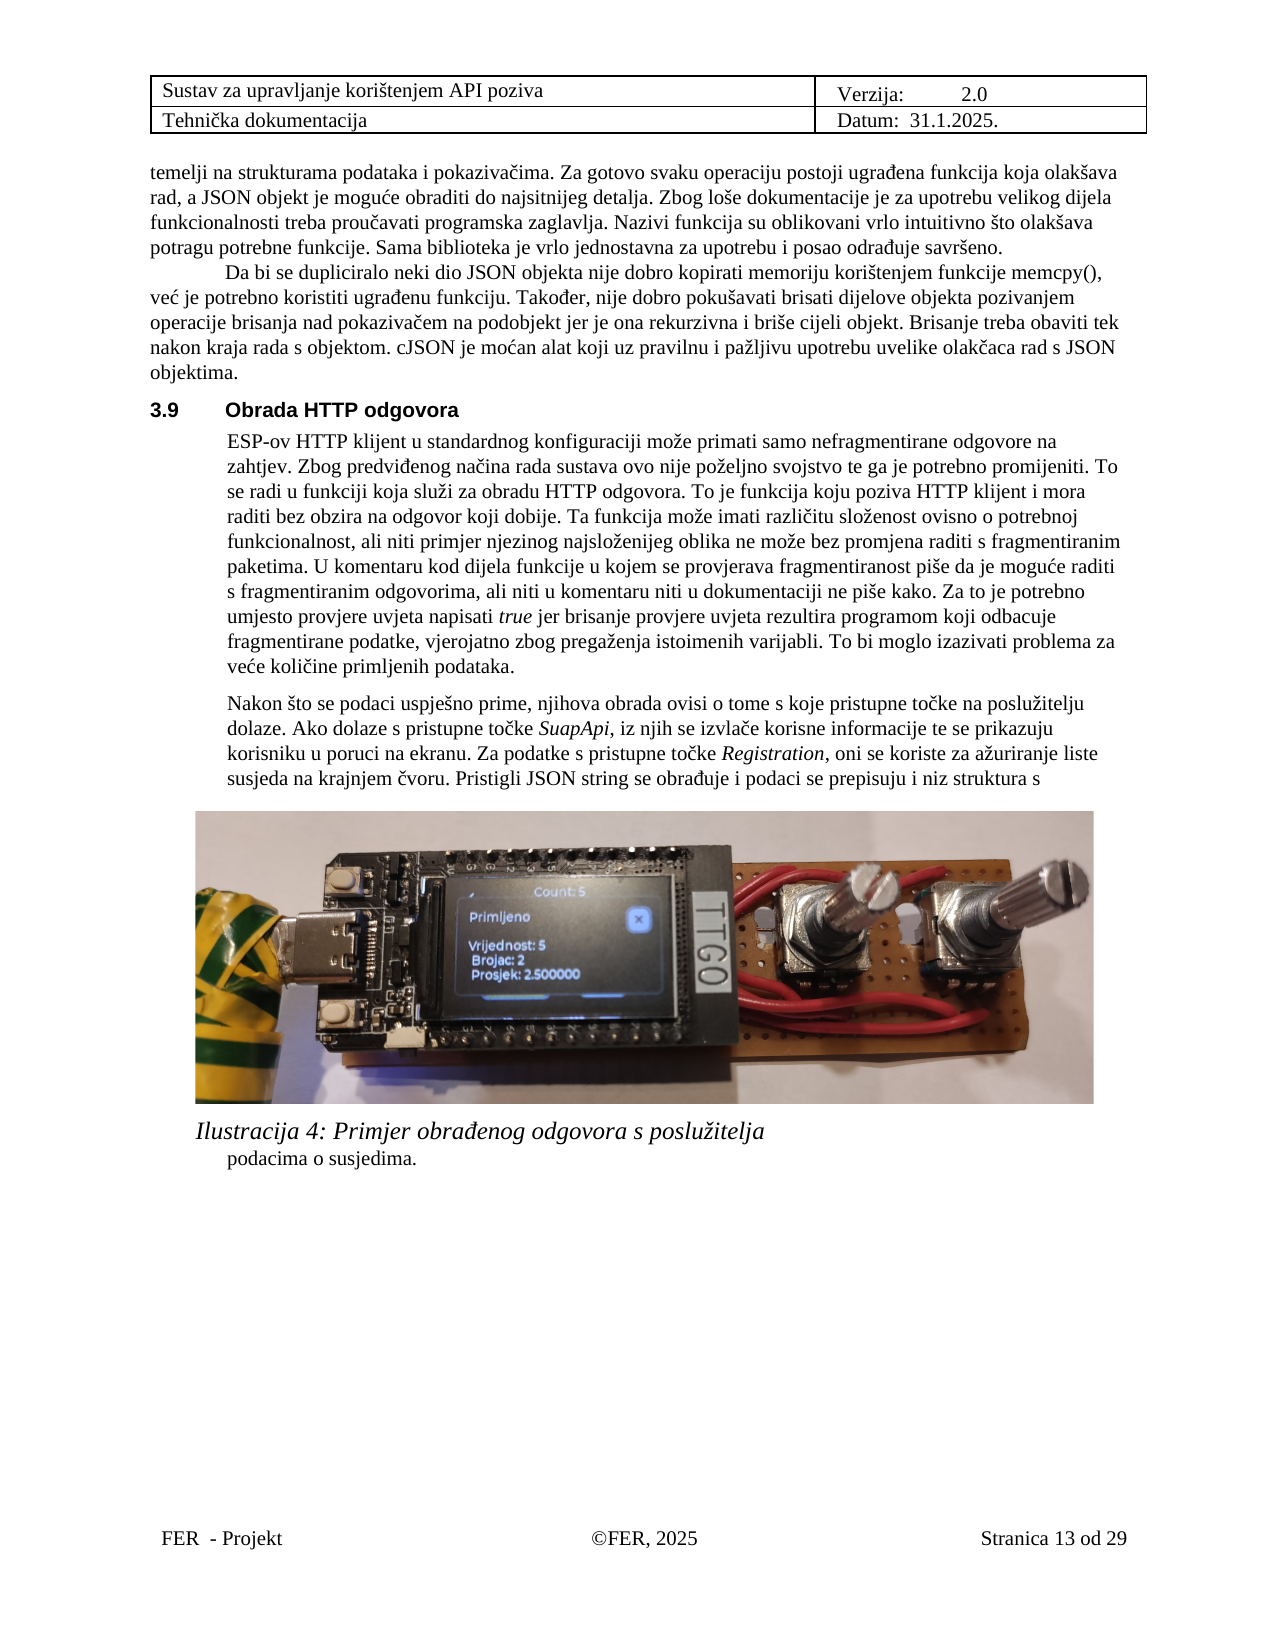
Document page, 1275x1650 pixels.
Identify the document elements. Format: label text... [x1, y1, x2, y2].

text Da bi se dupliciralo neki dio JSON objekta nije dobro kopirati memoriju korištenjem funkcije memcpy(), već je potrebno koristiti ugrađenu funkciju. Također, nije dobro pokušavati brisati dijelove objekta pozivanjem operacije brisanja nad pokazivačem na podobjekt jer je ona rekurzivna i briše cijeli objekt. Brisanje treba obaviti tek nakon kraja rada s objektom. cJSON je moćan alat koji uz pravilnu i pažljivu upotrebu uvelike olakčaca rad s JSON objektima. [150, 259, 1125, 384]
text [195, 812, 1094, 910]
text Ilustracija 4: Primjer obrađenog odgovora s poslužitelja [195, 1014, 1094, 1145]
subtitle Obrada HTTP odgovora [150, 396, 1125, 421]
picture [195, 910, 1094, 1014]
text Nakon što se podaci uspješno prime, njihova obrada ovisi o tome s koje pristupne točke na poslužitelju dolaze. Ako dolaze s pristupne točke SuapApi, iz njih se izvlače korisne informacije te se prikazuju korisniku u poruci na ekranu. Za podatke s pristupne točke Registration, oni se koriste za ažuriranje liste susjeda na krajnjem čvoru. Pristigli JSON string se obrađuje i podaci se prepisuju i niz struktura s podacima o susjedima. [195, 690, 1125, 1170]
text temelji na strukturama podataka i pokazivačima. Za gotovo svaku operaciju postoji ugrađena funkcija koja olakšava rad, a JSON objekt je moguće obraditi do najsitnijeg detalja. Zbog loše dokumentacije je za upotrebu velikog dijela funkcionalnosti treba proučavati programska zaglavlja. Nazivi funkcija su oblikovani vrlo intuitivno što olakšava potragu potrebne funkcije. Sama biblioteka je vrlo jednostavna za upotrebu i posao odrađuje savršeno. [150, 159, 1125, 259]
text ESP-ov HTTP klijent u standardnog konfiguraciji može primati samo nefragmentirane odgovore na zahtjev. Zbog predviđenog načina rada sustava ovo nije poželjno svojstvo te ga je potrebno promijeniti. To se radi u funkciji koja služi za obradu HTTP odgovora. To je funkcija koju poziva HTTP klijent i mora raditi bez obzira na odgovor koji dobije. Ta funkcija može imati različitu složenost ovisno o potrebnoj funkcionalnost, ali niti primjer njezinog najsloženijeg oblika ne može bez promjena raditi s fragmentiranim paketima. U komentaru kod dijela funkcije u kojem se provjerava fragmentiranost piše da je moguće raditi s fragmentiranim odgovorima, ali niti u komentaru niti u dokumentaciji ne piše kako. Za to je potrebno umjesto provjere uvjeta napisati true jer brisanje provjere uvjeta rezultira programom koji odbacuje fragmentirane podatke, vjerojatno zbog pregaženja istoimenih varijabli. To bi moglo izazivati problema za veće količine primljenih podataka. [227, 428, 1125, 678]
